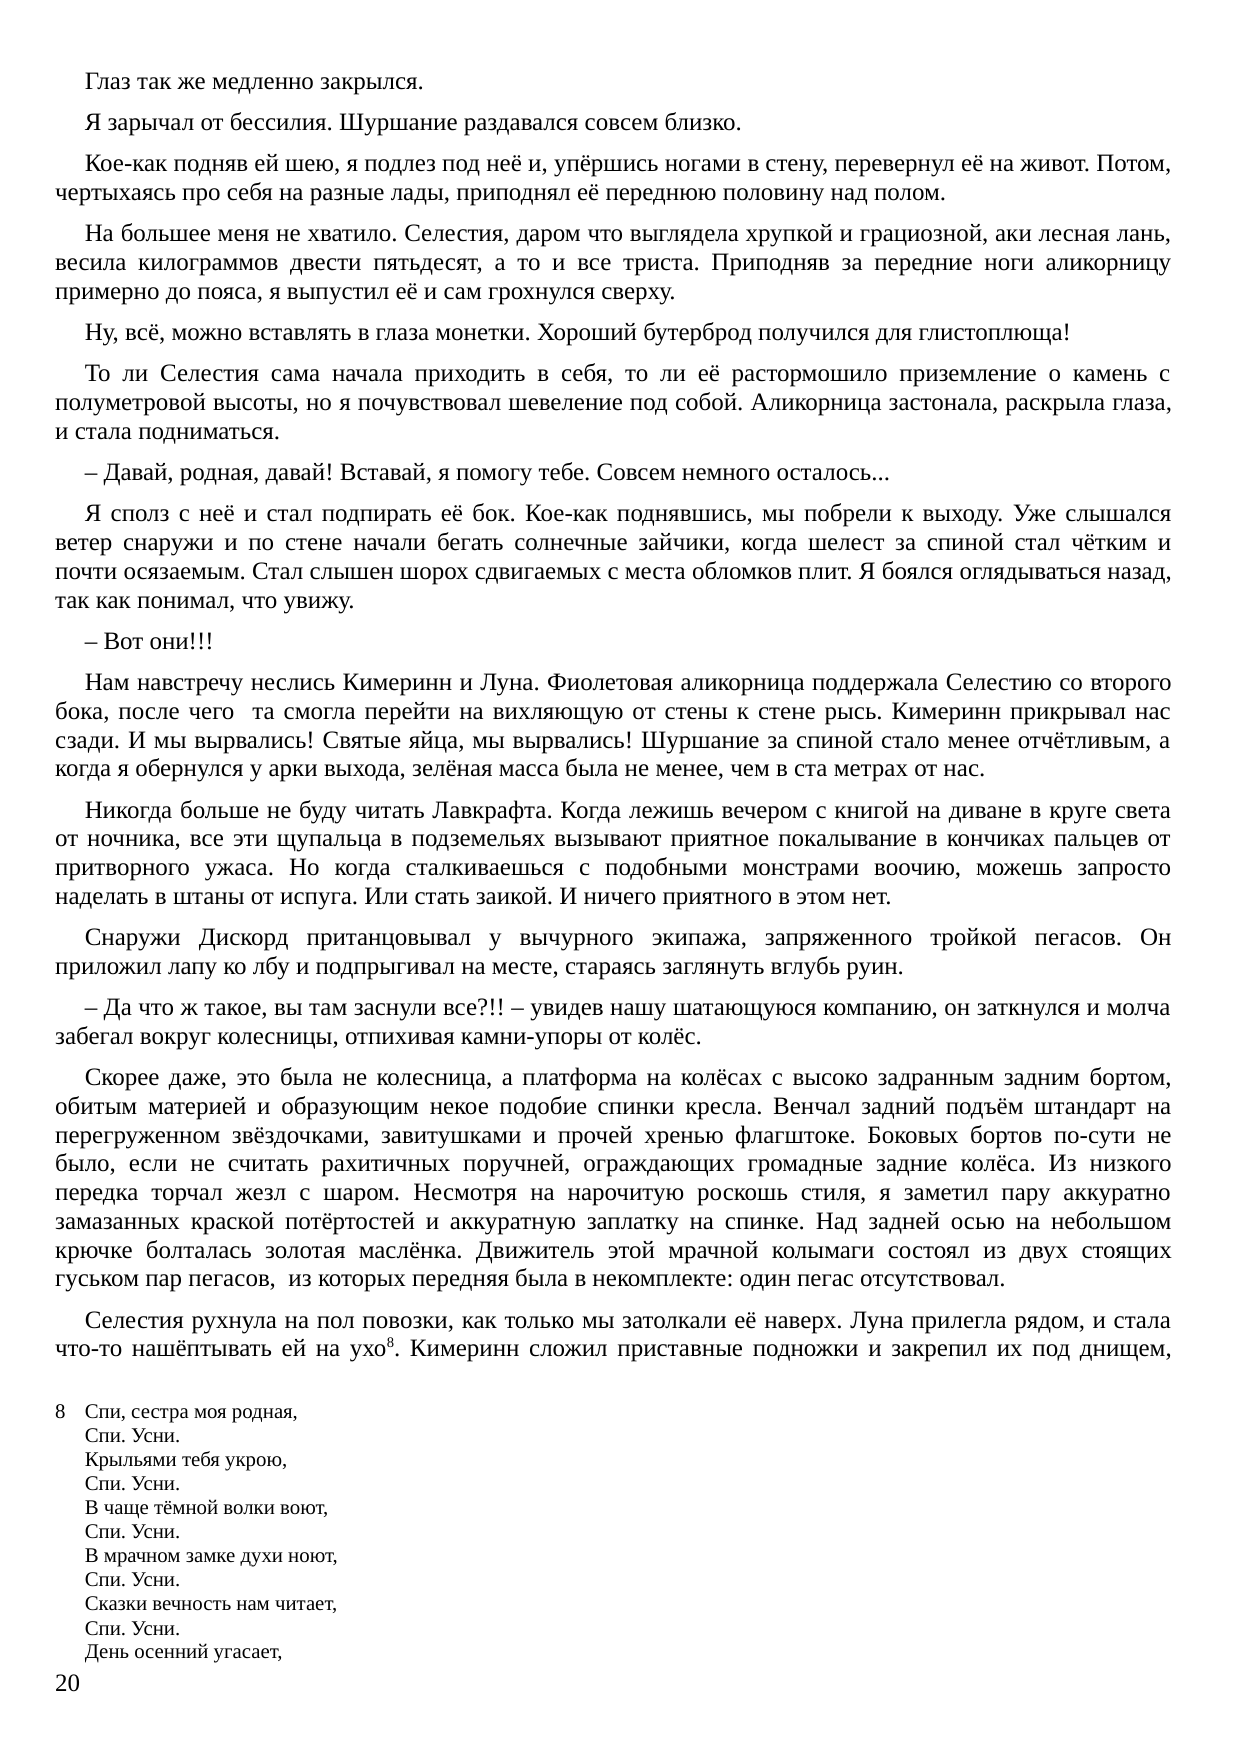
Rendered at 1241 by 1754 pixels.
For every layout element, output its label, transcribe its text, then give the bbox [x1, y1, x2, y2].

text Я зарычал от бессилия. Шуршание раздавался совсем близко. [55, 107, 1173, 136]
text Глаз так же медленно закрылся. [55, 66, 1173, 95]
text Ну, всё, можно вставлять в глаза монетки. Хороший бутерброд получился для глистоплюща! [55, 317, 1173, 346]
text Сказки вечность нам читает, Спи. Усни. День осенний угасает, [55, 1591, 1173, 1663]
text В чаще тёмной волки воют, Спи. Усни. [55, 1495, 1173, 1543]
text Никогда больше не буду читать Лавкрафта. Когда лежишь вечером с книгой на диване в круге света от ночника, все эти щупальца в подземельях вызывают приятное покалывание в кончиках пальцев от притворного ужаса. Но когда сталкиваешься с подобными монстрами воочию, можешь запросто наделать в штаны от испуга. Или стать заикой. И ничего приятного в этом нет. [55, 795, 1173, 910]
text Скорее даже, это была не колесница, а платформа на колёсах с высоко задранным задним бортом, обитым материей и образующим некое подобие спинки кресла. Венчал задний подъём штандарт на перегруженном звёздочками, завитушками и прочей хренью флагштоке. Боковых бортов по-сути не было, если не считать рахитичных поручней, ограждающих громадные задние колёса. Из низкого передка торчал жезл с шаром. Несмотря на нарочитую роскошь стиля, я заметил пару аккуратно замазанных краской потёртостей и аккуратную заплатку на спинке. Над задней осью на небольшом крючке болталась золотая маслёнка. Движитель этой мрачной колымаги состоял из двух стоящих гуськом пар пегасов, из которых передняя была в некомплекте: один пегас отсутствовал. [55, 1062, 1173, 1292]
text – Да что ж такое, вы там заснули все?!! – увидев нашу шатающуюся компанию, он заткнулся и молча забегал вокруг колесницы, отпихивая камни-упоры от колёс. [55, 992, 1173, 1050]
text – Вот они!!! [55, 626, 1173, 655]
text То ли Селестия сама начала приходить в себя, то ли её растормошило приземление о камень с полуметровой высоты, но я почувствовал шевеление под собой. Аликорница застонала, раскрыла глаза, и стала подниматься. [55, 358, 1173, 445]
text Я сполз с неё и стал подпирать её бок. Кое-как поднявшись, мы побрели к выходу. Уже слышался ветер снаружи и по стене начали бегать солнечные зайчики, когда шелест за спиной стал чётким и почти осязаемым. Стал слышен шорох сдвигаемых с места обломков плит. Я боялся оглядываться назад, так как понимал, что увижу. [55, 498, 1173, 613]
text Снаружи Дискорд пританцовывал у вычурного экипажа, запряженного тройкой пегасов. Он приложил лапу ко лбу и подпрыгивал на месте, стараясь заглянуть вглубь руин. [55, 922, 1173, 980]
text В мрачном замке духи ноют, Спи. Усни. [55, 1543, 1173, 1591]
text Селестия рухнула на пол повозки, как только мы затолкали её наверх. Луна прилегла рядом, и стала что-то нашёптывать ей на ухо. Кимеринн сложил приставные подножки и закрепил их под днищем, [55, 1305, 1173, 1362]
text – Давай, родная, давай! Вставай, я помогу тебе. Совсем немного осталось... [55, 457, 1173, 486]
text Спи, сестра моя родная, Спи. Усни. Крыльями тебя укрою, Спи. Усни. [55, 1399, 1173, 1495]
text Нам навстречу неслись Кимеринн и Луна. Фиолетовая аликорница поддержала Селестию со второго бока, после чего та смогла перейти на вихляющую от стены к стене рысь. Кимеринн прикрывал нас сзади. И мы вырвались! Святые яйца, мы вырвались! Шуршание за спиной стало менее отчётливым, а когда я обернулся у арки выхода, зелёная масса была не менее, чем в ста метрах от нас. [55, 667, 1173, 782]
text Кое-как подняв ей шею, я подлез под неё и, упёршись ногами в стену, перевернул её на живот. Потом, чертыхаясь про себя на разные лады, приподнял её переднюю половину над полом. [55, 148, 1173, 206]
text На большее меня не хватило. Селестия, даром что выглядела хрупкой и грациозной, аки лесная лань, весила килограммов двести пятьдесят, а то и все триста. Приподняв за передние ноги аликорницу примерно до пояса, я выпустил её и сам грохнулся сверху. [55, 218, 1173, 305]
